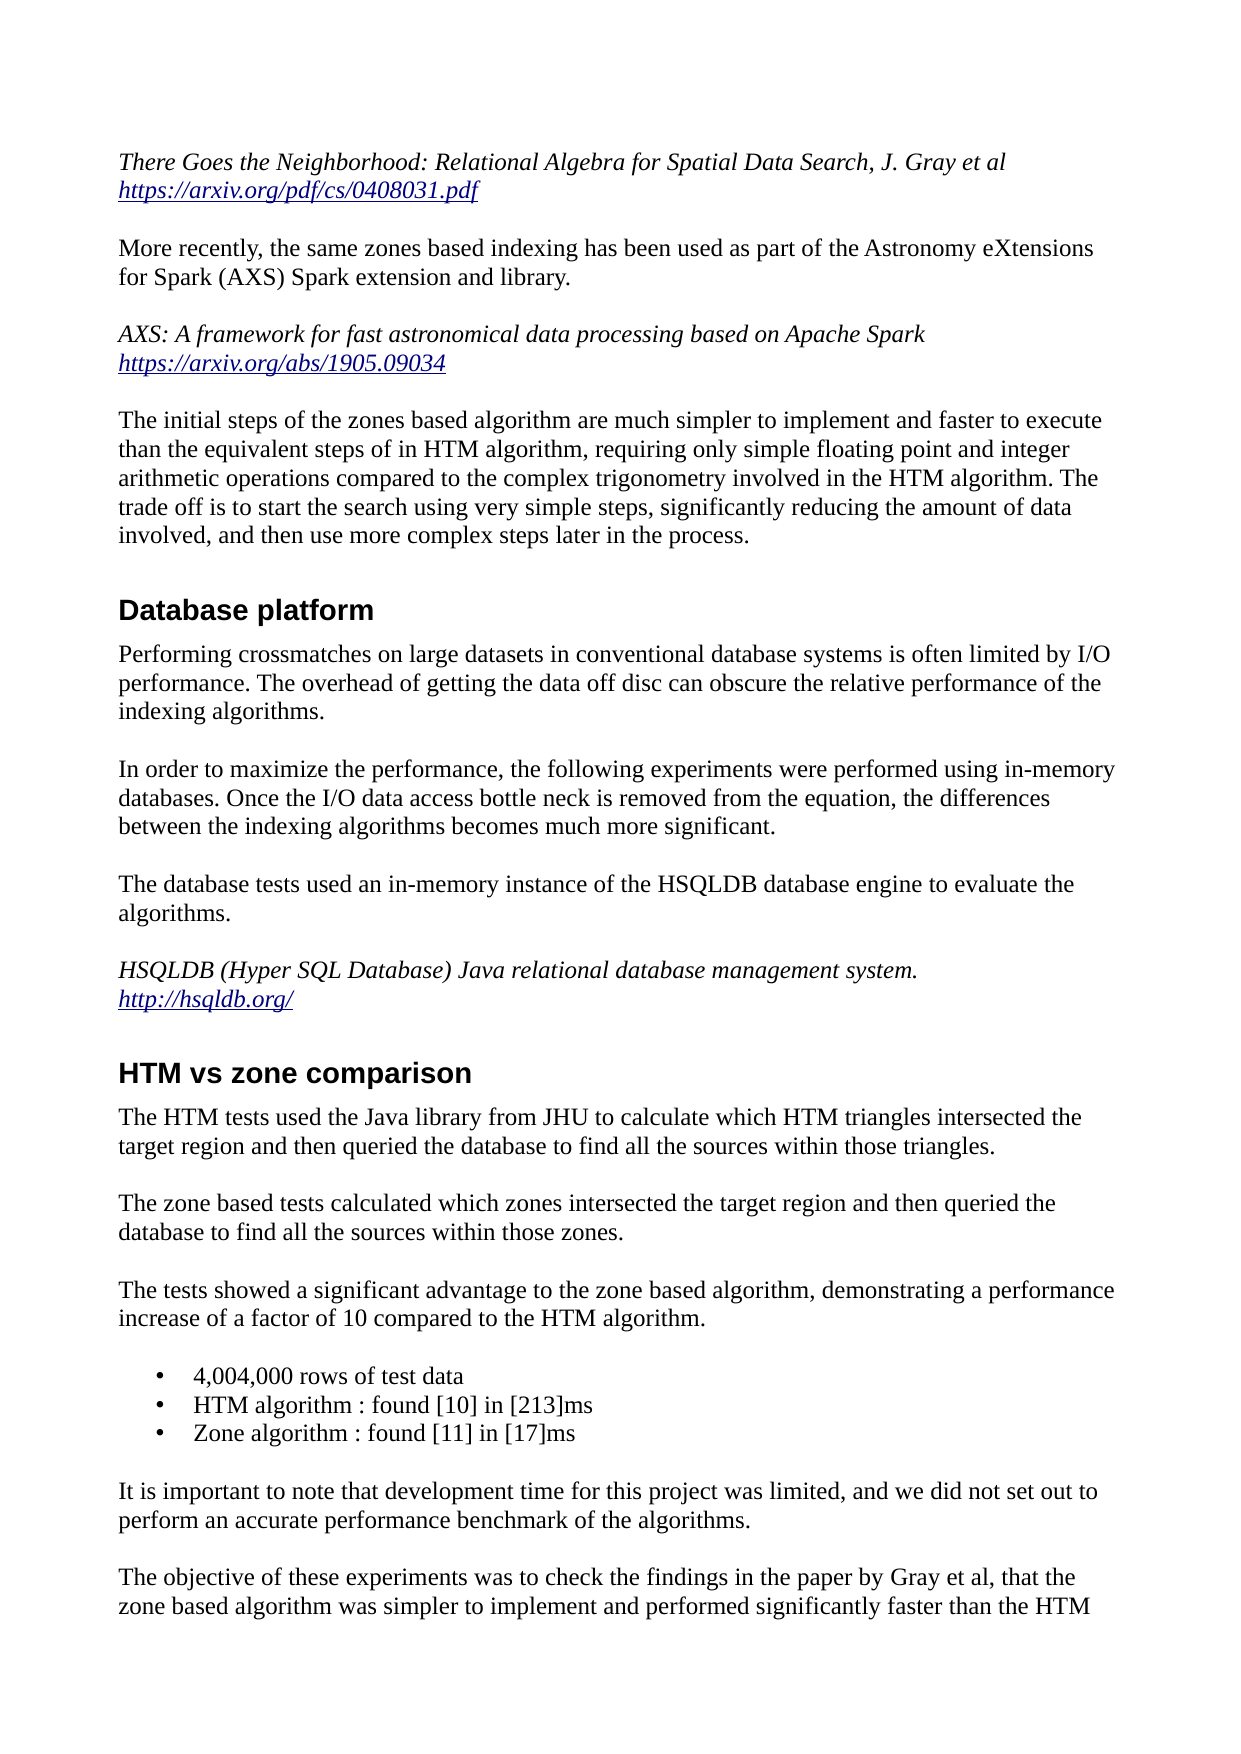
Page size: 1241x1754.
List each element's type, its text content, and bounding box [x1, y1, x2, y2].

text https://arxiv.org/abs/1905.09034 [118, 348, 1122, 377]
text The HTM tests used the Java library from JHU to calculate which HTM triangles intersected the target region and then queried the database to find all the sources within those triangles. [118, 1102, 1122, 1160]
text HSQLDB (Hyper SQL Database) Java relational database management system. [118, 955, 1122, 984]
list 4,004,000 rows of test data [156, 1361, 1122, 1390]
text https://arxiv.org/pdf/cs/0408031.pdf [118, 176, 1122, 204]
text The zone based tests calculated which zones intersected the target region and then queried the database to find all the sources within those zones. [118, 1188, 1122, 1246]
text The objective of these experiments was to check the findings in the paper by Gray et al, that the zone based algorithm was simpler to implement and performed significantly faster than the HTM [118, 1562, 1122, 1620]
text The database tests used an in-memory instance of the HSQLDB database engine to evaluate the algorithms. [118, 869, 1122, 926]
text It is important to note that development time for this project was limited, and we did not set out to perform an accurate performance benchmark of the algorithms. [118, 1476, 1122, 1533]
text More recently, the same zones based indexing has been used as part of the Astronomy eXtensions for Spark (AXS) Spark extension and library. [118, 233, 1122, 291]
text In order to maximize the performance, the following experiments were performed using in-memory databases. Once the I/O data access bottle neck is removed from the equation, the differences between the indexing algorithms becomes much more significant. [118, 754, 1122, 840]
subtitle HTM vs zone comparison [118, 1056, 1122, 1090]
subtitle Database platform [118, 593, 1122, 626]
text AXS: A framework for fast astronomical data processing based on Apache Spark [118, 319, 1122, 348]
text http://hsqldb.org/ [118, 984, 1122, 1013]
text The initial steps of the zones based algorithm are much simpler to implement and faster to execute than the equivalent steps of in HTM algorithm, requiring only simple floating point and integer arithmetic operations compared to the complex trigonometry involved in the HTM algorithm. The trade off is to start the search using very simple steps, significantly reducing the amount of data involved, and then use more complex steps later in the process. [118, 406, 1122, 549]
text The tests showed a significant advantage to the zone based algorithm, demonstrating a performance increase of a factor of 10 compared to the HTM algorithm. [118, 1275, 1122, 1332]
list HTM algorithm : found [10] in [213]ms [156, 1390, 1122, 1418]
text There Goes the Neighborhood: Relational Algebra for Spatial Data Search, J. Gray et al [118, 147, 1122, 176]
text Performing crossmatches on large datasets in conventional database systems is often limited by I/O performance. The overhead of getting the data off disc can obscure the relative performance of the indexing algorithms. [118, 639, 1122, 725]
list Zone algorithm : found [11] in [17]ms [156, 1418, 1122, 1447]
